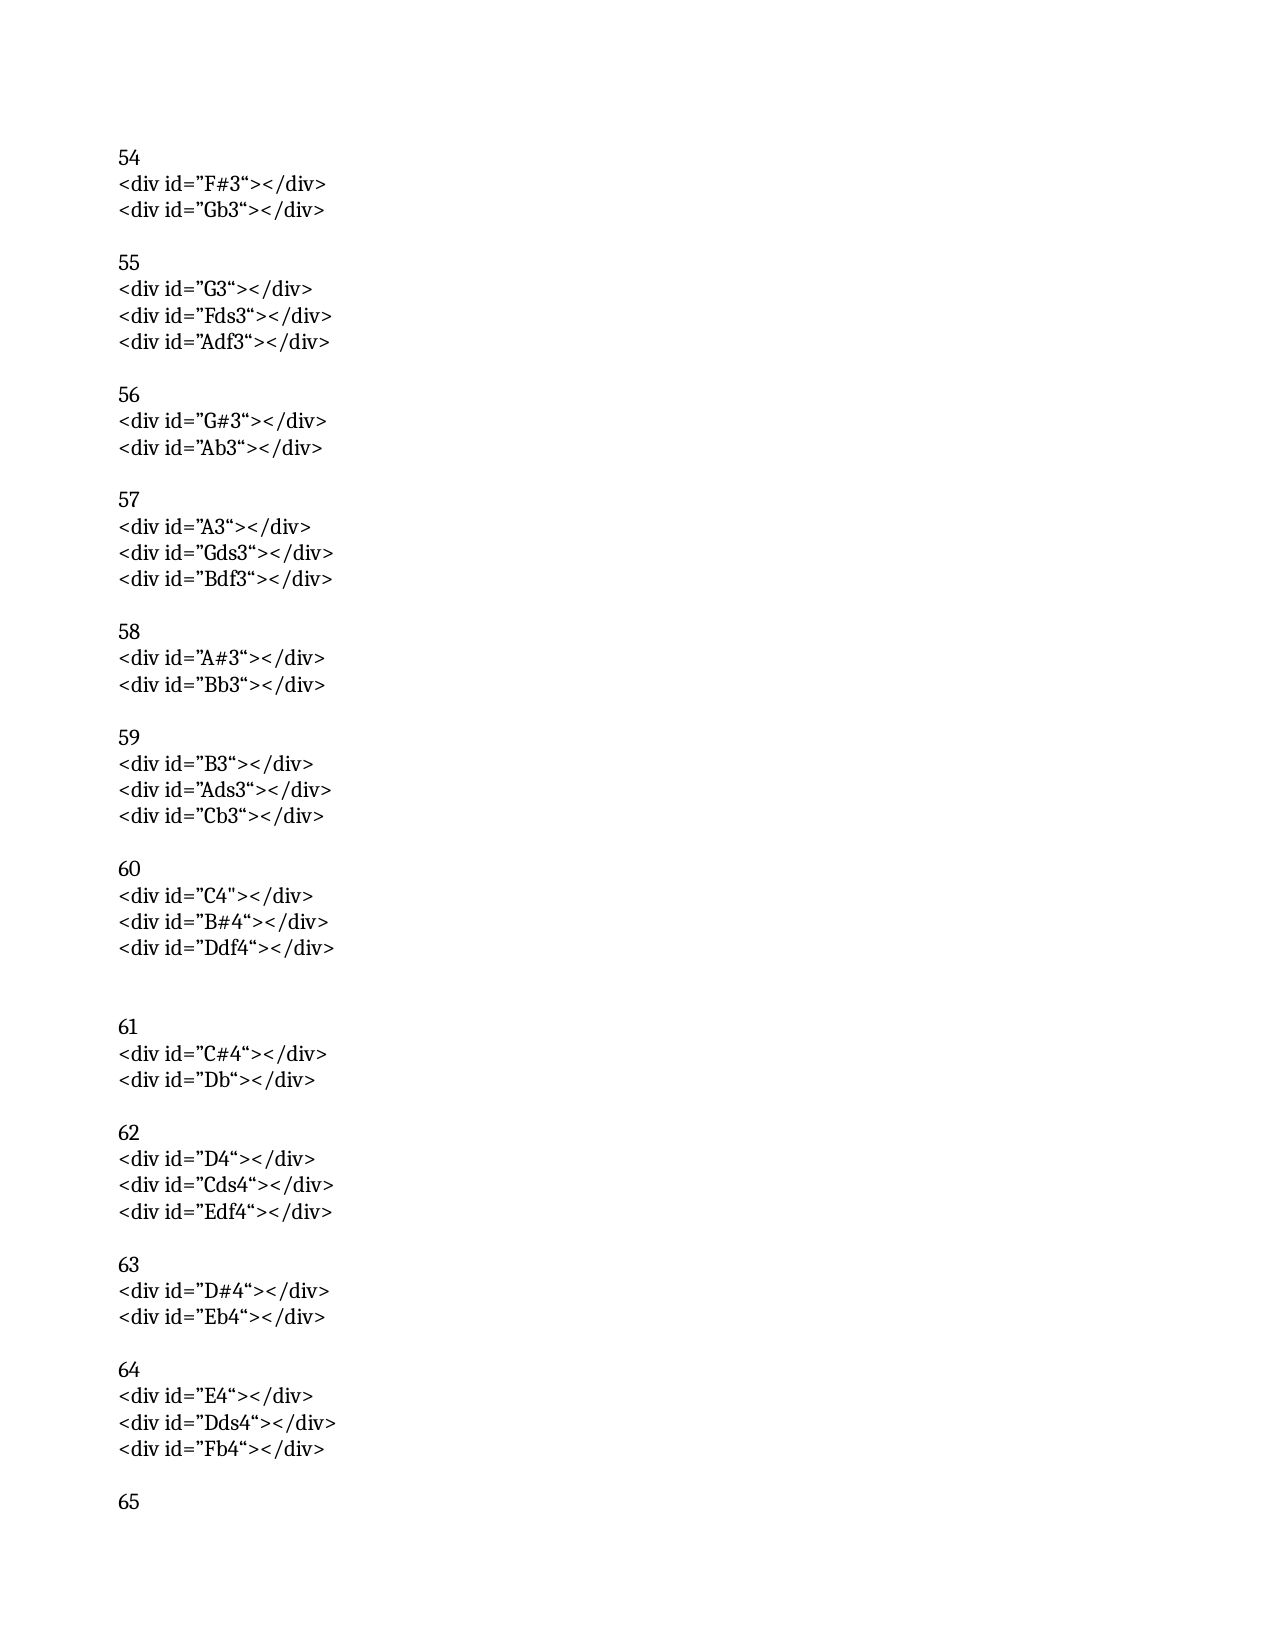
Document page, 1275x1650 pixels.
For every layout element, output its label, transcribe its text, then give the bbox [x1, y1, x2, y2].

text <div id=”Bb3“></div> [118, 672, 1157, 698]
text <div id=”Dds4“></div> [118, 1409, 1157, 1436]
text <div id=”A3“></div> [118, 513, 1157, 540]
text <div id=”Fb4“></div> [118, 1436, 1157, 1462]
text <div id=”G3“></div> [118, 276, 1157, 303]
text <div id=”Ddf4“></div> [118, 935, 1157, 961]
text 55 [118, 250, 1157, 276]
text <div id=”G#3“></div> [118, 408, 1157, 434]
text <div id=”D4“></div> [118, 1146, 1157, 1172]
text 58 [118, 619, 1157, 645]
text <div id=”Db“></div> [118, 1067, 1157, 1093]
text <div id=”D#4“></div> [118, 1278, 1157, 1304]
text 64 [118, 1357, 1157, 1383]
text 65 [118, 1488, 1157, 1515]
text <div id=”A#3“></div> [118, 645, 1157, 672]
text <div id=”Ads3“></div> [118, 777, 1157, 803]
text 63 [118, 1251, 1157, 1278]
text <div id=”C4"></div> [118, 882, 1157, 909]
text <div id=”F#3“></div> [118, 171, 1157, 197]
text 57 [118, 487, 1157, 513]
text 60 [118, 856, 1157, 882]
text <div id=”Fds3“></div> [118, 303, 1157, 329]
text 59 [118, 724, 1157, 751]
text <div id=”Edf4“></div> [118, 1199, 1157, 1225]
text 62 [118, 1119, 1157, 1146]
text <div id=”Eb4“></div> [118, 1304, 1157, 1330]
text 61 [118, 1014, 1157, 1041]
text <div id=”B3“></div> [118, 751, 1157, 777]
text <div id=”C#4“></div> [118, 1041, 1157, 1067]
text <div id=”Adf3“></div> [118, 329, 1157, 355]
text <div id=”Bdf3“></div> [118, 566, 1157, 592]
text <div id=”B#4“></div> [118, 909, 1157, 935]
text 54 [118, 144, 1157, 171]
text <div id=”E4“></div> [118, 1383, 1157, 1409]
text 56 [118, 382, 1157, 408]
text <div id=”Cb3“></div> [118, 803, 1157, 830]
text <div id=”Gb3“></div> [118, 197, 1157, 223]
text <div id=”Ab3“></div> [118, 434, 1157, 461]
text <div id=”Cds4“></div> [118, 1172, 1157, 1199]
text <div id=”Gds3“></div> [118, 540, 1157, 566]
